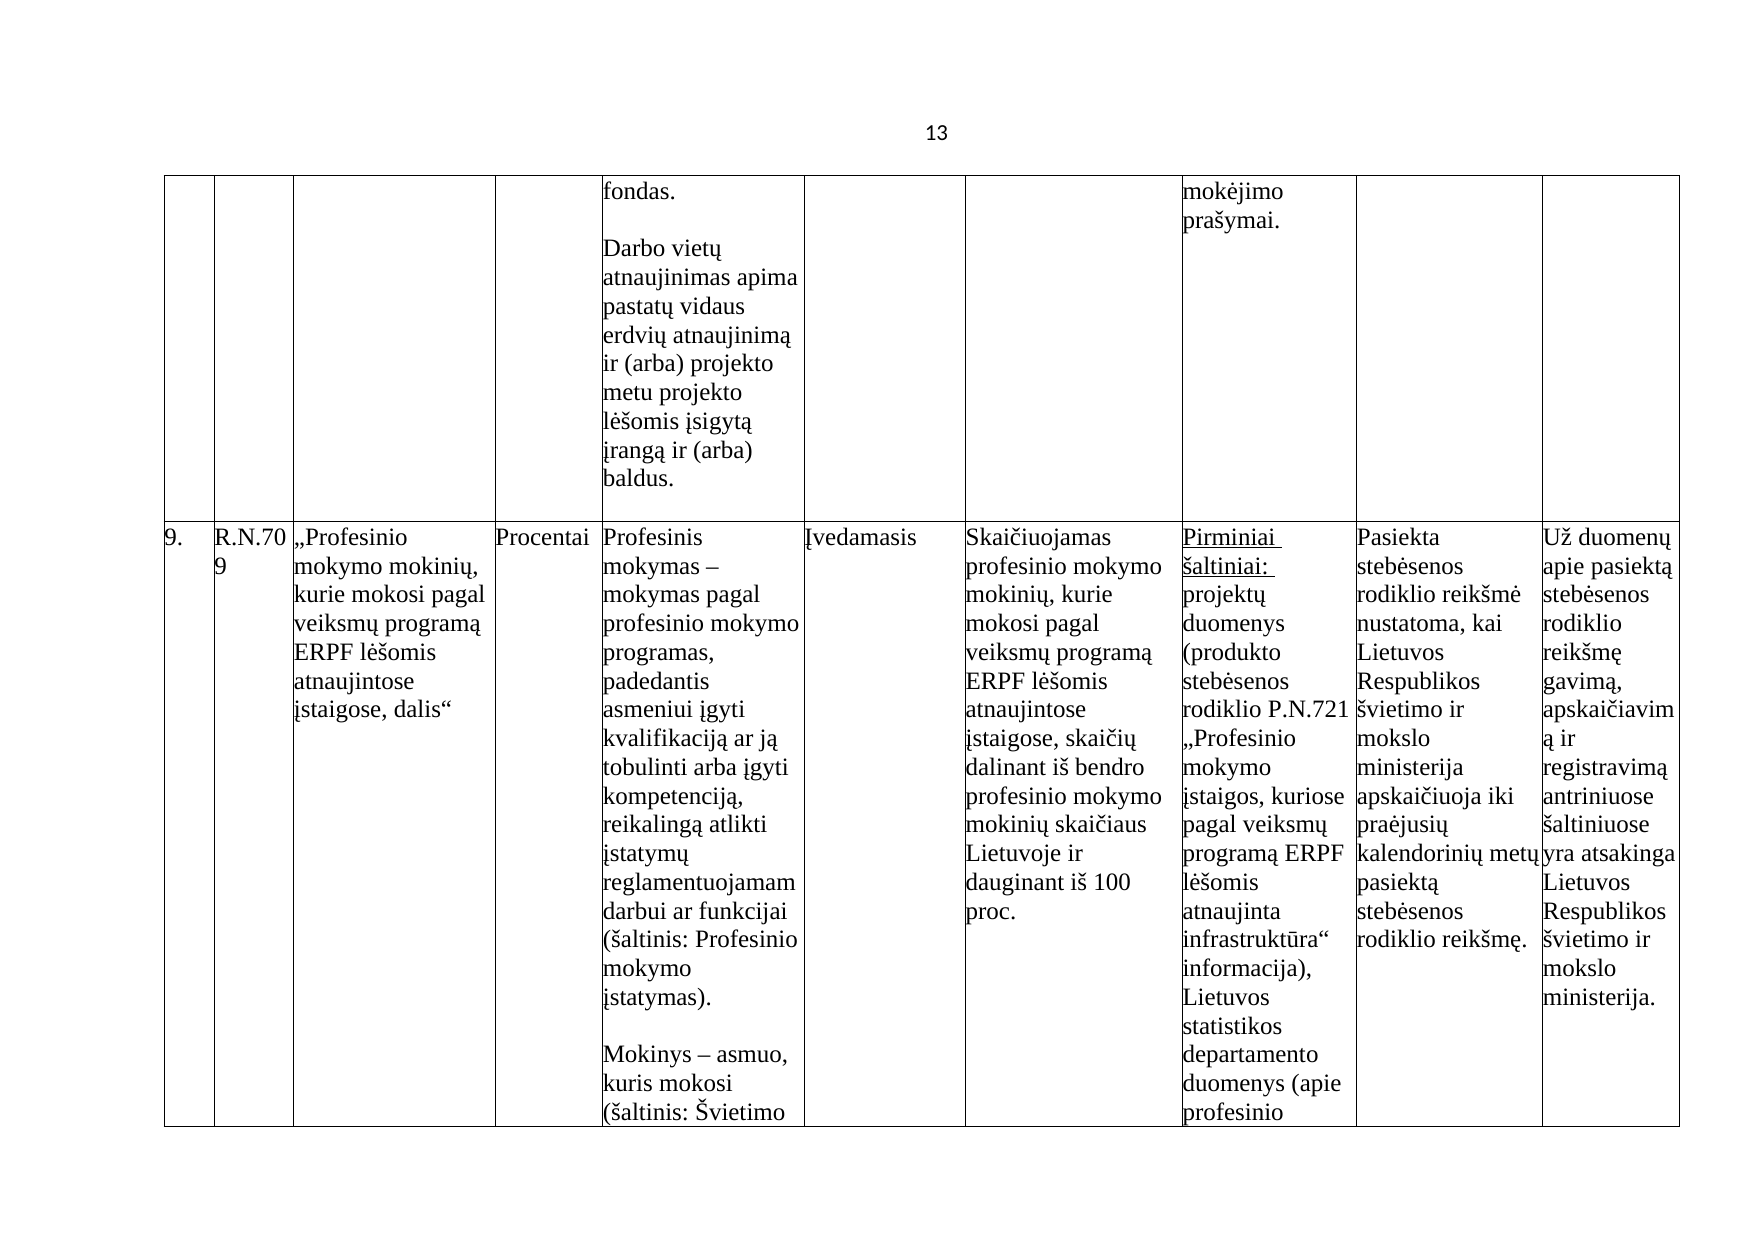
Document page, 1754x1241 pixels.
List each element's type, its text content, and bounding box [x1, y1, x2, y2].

table_cell mokėjimo prašymai. [1183, 176, 1356, 521]
table_cell Procentai [496, 522, 602, 1126]
table_cell [1543, 176, 1679, 521]
table_cell Pirminiai šaltiniai: projektų duomenys (produkto stebėsenos rodiklio P.N.721 „Profesinio mokymo įstaigos, kuriose pagal veiksmų programą ERPF lėšomis atnaujinta infrastruktūra“ informacija), Lietuvos statistikos departamento duomenys (apie profesinio [1183, 522, 1356, 1126]
table_cell [805, 176, 965, 521]
table_cell [966, 176, 1182, 521]
table_cell Profesinis mokymas – mokymas pagal profesinio mokymo programas, padedantis asmeniui įgyti kvalifikaciją ar ją tobulinti arba įgyti kompetenciją, reikalingą atlikti įstatymų reglamentuojamam darbui ar funkcijai (šaltinis: Profesinio mokymo įstatymas). Mokinys – asmuo, kuris mokosi (šaltinis: Švietimo [603, 522, 804, 1126]
table_cell „Profesinio mokymo mokinių, kurie mokosi pagal veiksmų programą ERPF lėšomis atnaujintose įstaigose, dalis“ [294, 522, 495, 1126]
table_cell fondas. Darbo vietų atnaujinimas apima pastatų vidaus erdvių atnaujinimą ir (arba) projekto metu projekto lėšomis įsigytą įrangą ir (arba) baldus. [603, 176, 804, 521]
table_cell Už duomenų apie pasiektą stebėsenos rodiklio reikšmę gavimą, apskaičiavimą ir registravimą antriniuose šaltiniuose yra atsakinga Lietuvos Respublikos švietimo ir mokslo ministerija. [1543, 522, 1679, 1126]
table_cell Pasiekta stebėsenos rodiklio reikšmė nustatoma, kai Lietuvos Respublikos švietimo ir mokslo ministerija apskaičiuoja iki praėjusių kalendorinių metų pasiektą stebėsenos rodiklio reikšmę. [1357, 522, 1542, 1126]
table_cell [165, 176, 214, 521]
table_cell [215, 176, 293, 521]
table_cell 9. [165, 522, 214, 1126]
table_cell Įvedamasis [805, 522, 965, 1126]
table_cell R.N.709 [215, 522, 293, 1126]
table_cell [294, 176, 495, 521]
table_cell [496, 176, 602, 521]
table_cell [1357, 176, 1542, 521]
table_cell Skaičiuojamas profesinio mokymo mokinių, kurie mokosi pagal veiksmų programą ERPF lėšomis atnaujintose įstaigose, skaičių dalinant iš bendro profesinio mokymo mokinių skaičiaus Lietuvoje ir dauginant iš 100 proc. [966, 522, 1182, 1126]
